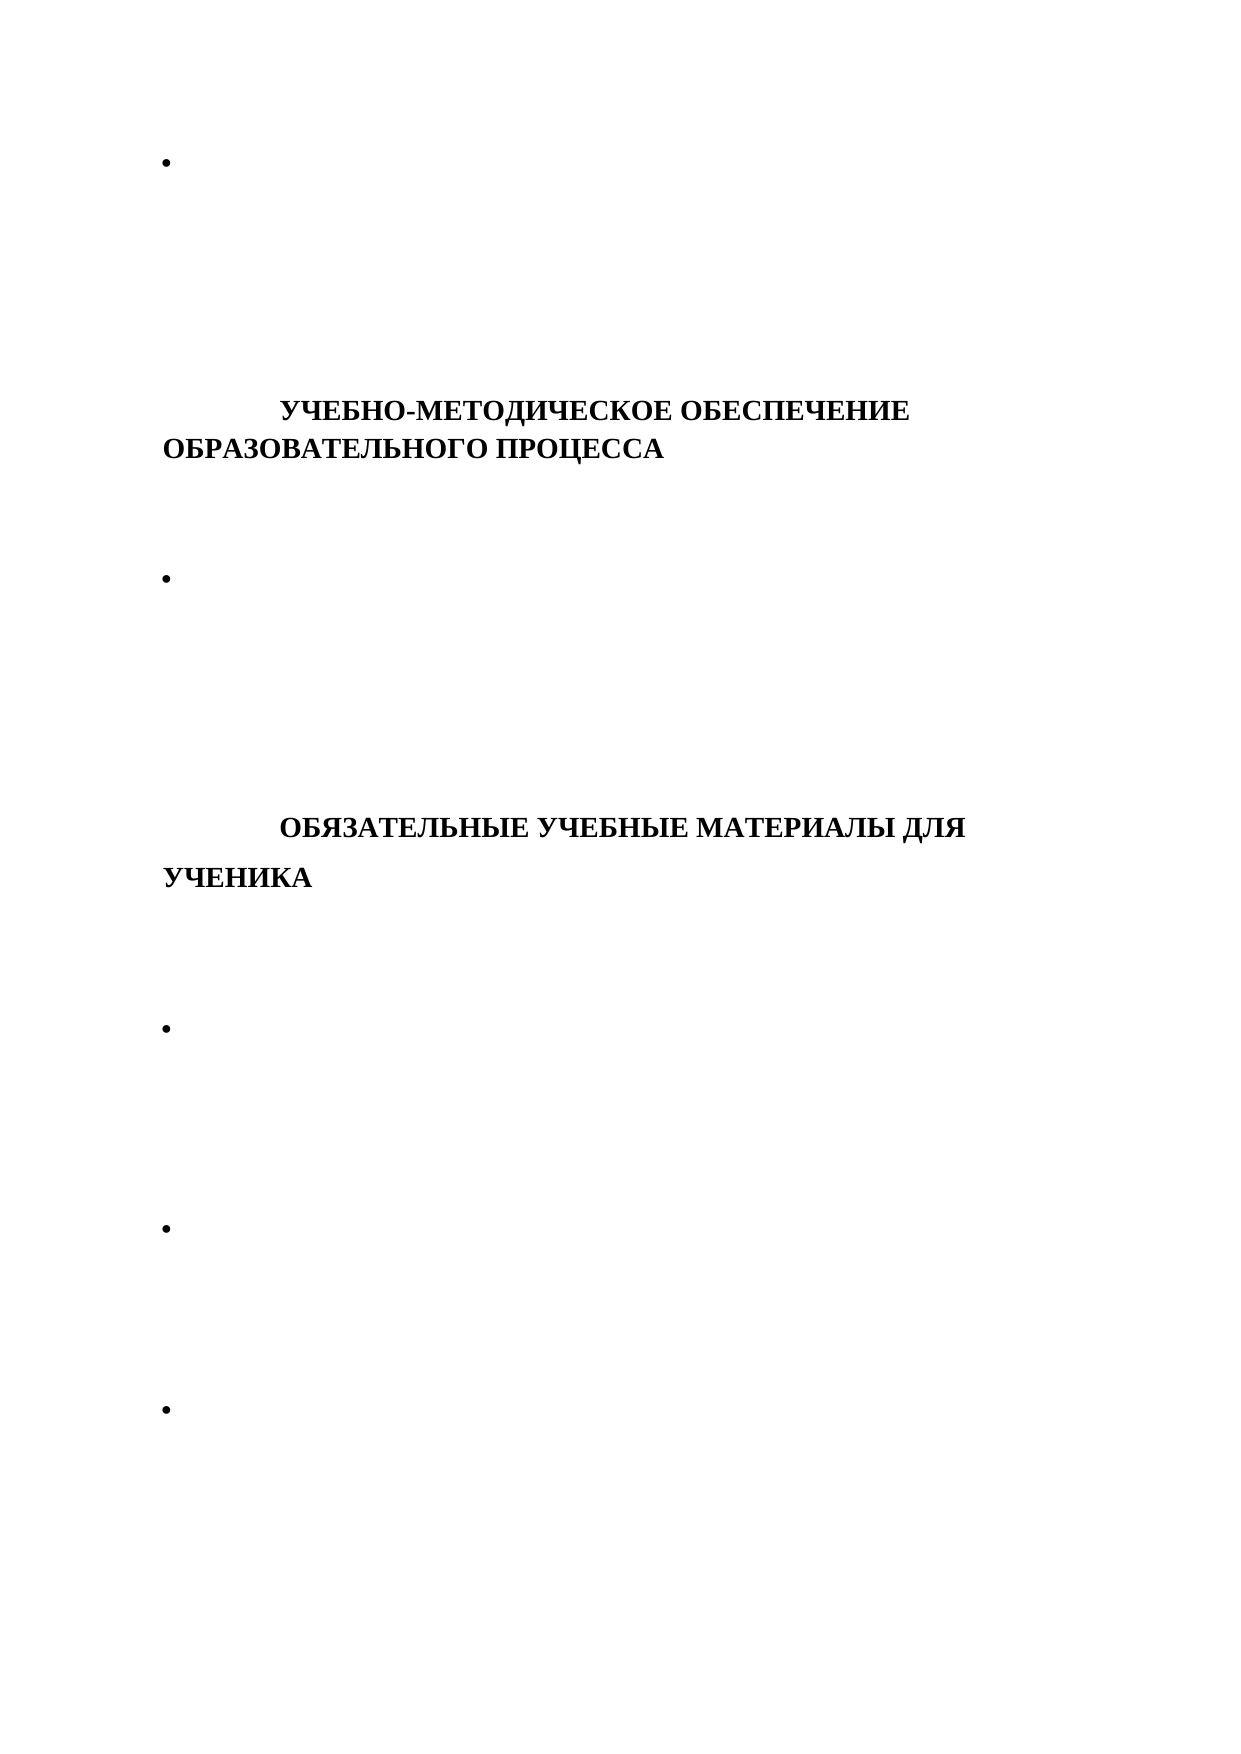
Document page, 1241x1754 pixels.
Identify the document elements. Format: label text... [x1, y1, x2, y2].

list ОБЯЗАТЕЛЬНЫЕ УЧЕБНЫЕ МАТЕРИАЛЫ ДЛЯ УЧЕНИКА [162, 547, 1090, 997]
list УЧЕБНО-МЕТОДИЧЕСКОЕ ОБЕСПЕЧЕНИЕ ОБРАЗОВАТЕЛЬНОГО ПРОЦЕССА [162, 150, 1090, 542]
